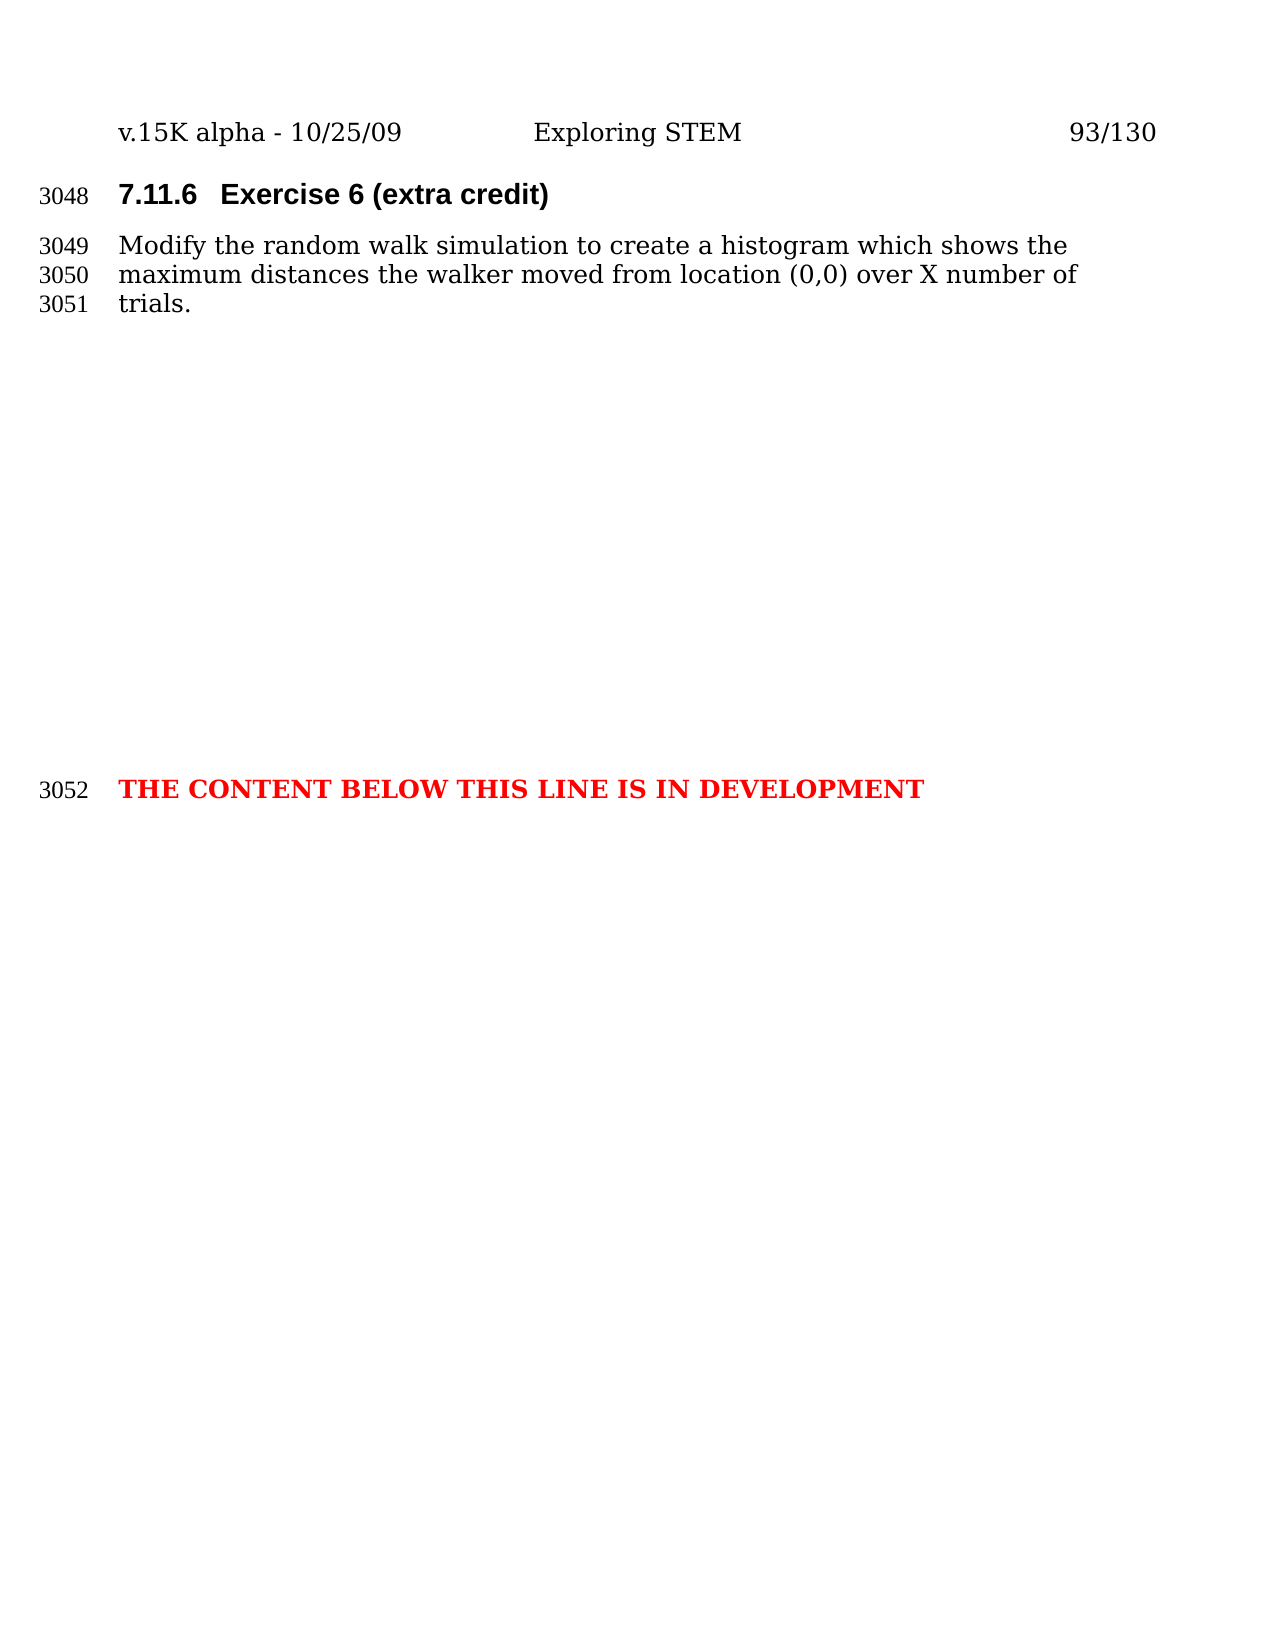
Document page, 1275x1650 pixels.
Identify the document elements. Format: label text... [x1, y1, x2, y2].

text Modify the random walk simulation to create a histogram which shows the maximum distances the walker moved from location (0,0) over X number of trials. [118, 231, 1157, 319]
text THE CONTENT BELOW THIS LINE IS IN DEVELOPMENT [118, 775, 1157, 805]
subtitle Exercise 6 (extra credit) [118, 177, 1157, 210]
